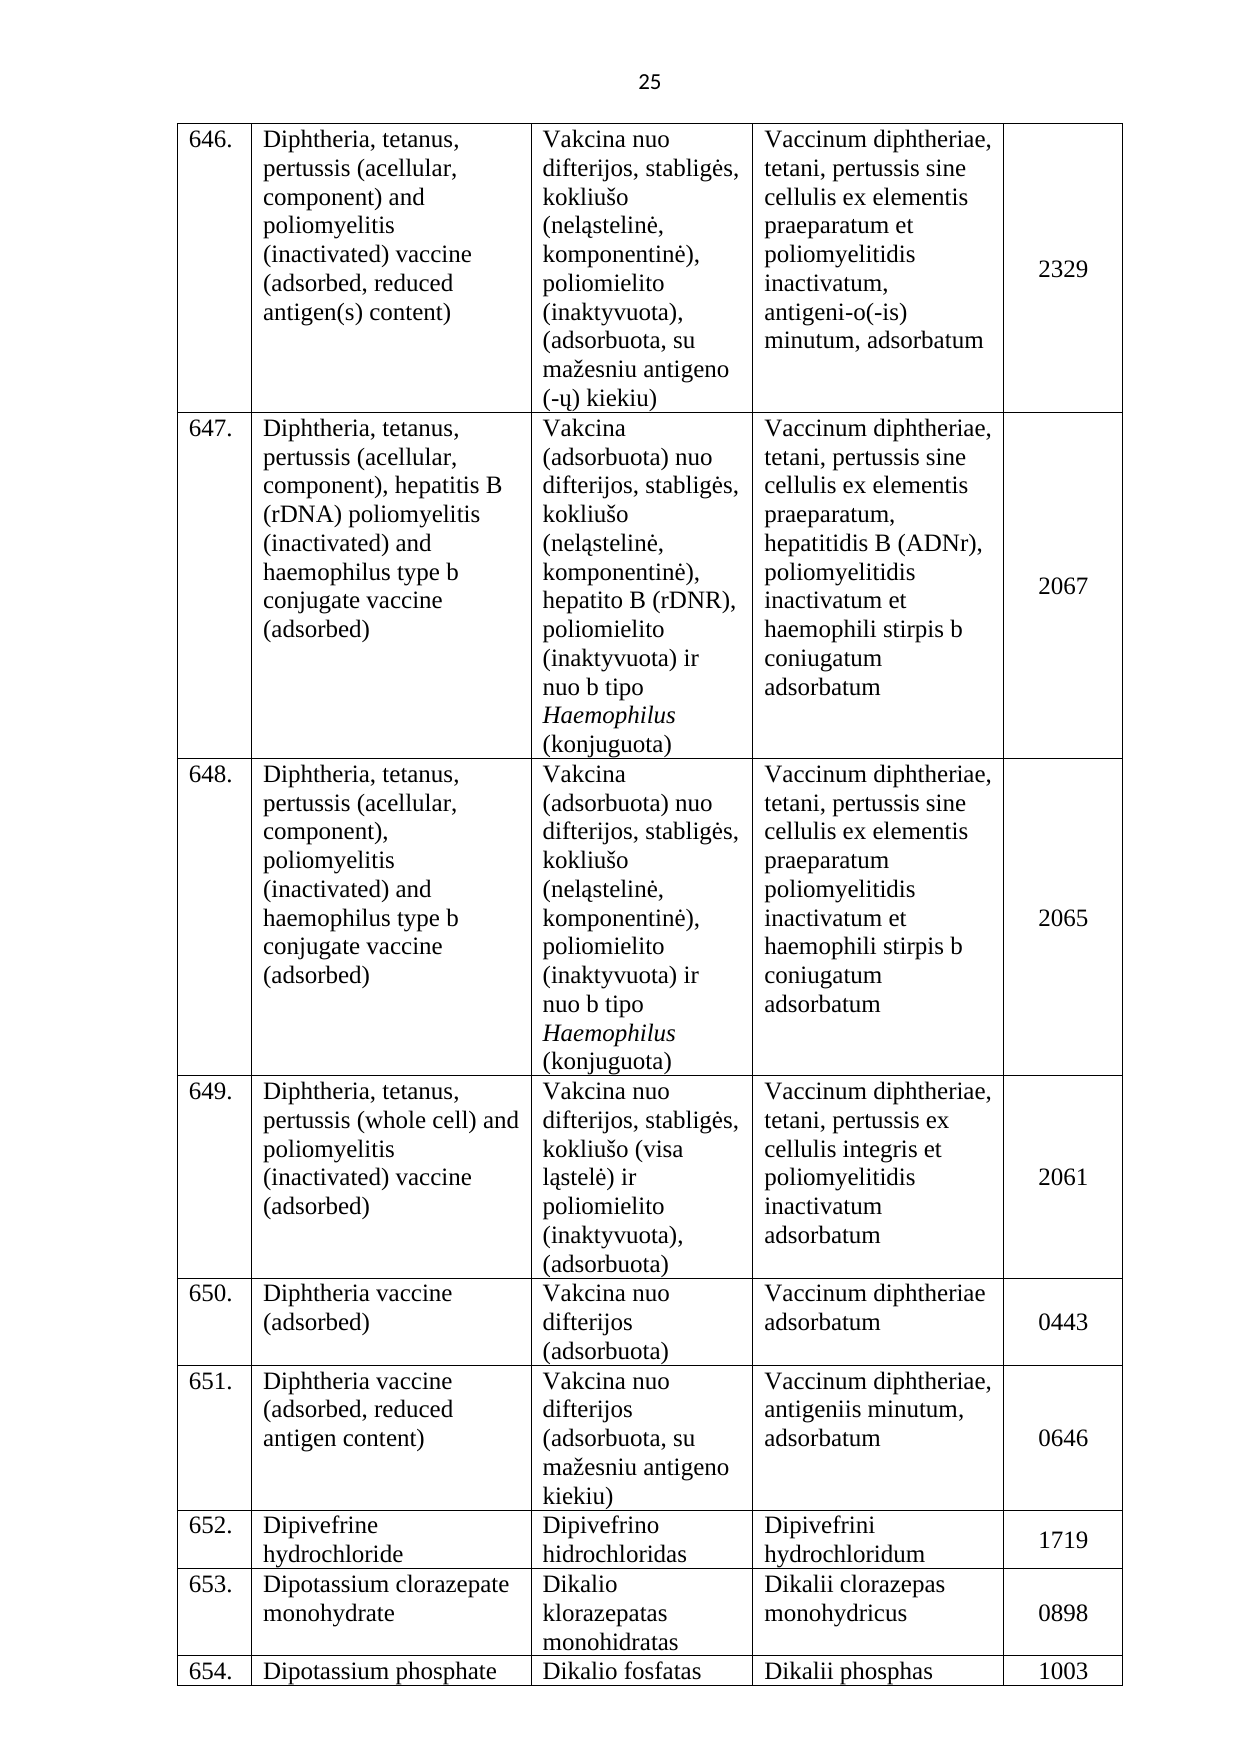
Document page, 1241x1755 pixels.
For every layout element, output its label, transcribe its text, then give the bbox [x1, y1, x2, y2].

table_cell 2065 [1004, 759, 1122, 1075]
table_cell Dikalio klorazepatas monohidratas [532, 1569, 752, 1655]
table_cell 1719 [1004, 1511, 1122, 1568]
table_cell Vakcina nuo difterijos (adsorbuota, su mažesniu antigeno kiekiu) [532, 1366, 752, 1509]
table_cell 0898 [1004, 1569, 1122, 1655]
table_cell 0443 [1004, 1279, 1122, 1365]
table_cell Dipivefrini hydrochloridum [753, 1511, 1003, 1568]
table_cell 647. [178, 413, 251, 758]
table_cell 653. [178, 1569, 251, 1655]
table_cell Diphtheria vaccine (adsorbed) [252, 1279, 531, 1365]
table_cell Vaccinum diphtheriae, tetani, pertussis sine cellulis ex elementis praeparatum poliomyelitidis inactivatum et haemophili stirpis b coniugatum adsorbatum [753, 759, 1003, 1075]
table_cell 646. [178, 124, 251, 412]
table_cell Diphtheria, tetanus, pertussis (acellular, component) and poliomyelitis (inactivated) vaccine (adsorbed, reduced antigen(s) content) [252, 124, 531, 412]
table_cell 650. [178, 1279, 251, 1365]
table_cell Vaccinum diphtheriae, tetani, pertussis ex cellulis integris et poliomyelitidis inactivatum adsorbatum [753, 1076, 1003, 1277]
table_cell Vaccinum diphtheriae adsorbatum [753, 1279, 1003, 1365]
table_cell Vakcina nuo difterijos (adsorbuota) [532, 1279, 752, 1365]
table_cell Dipivefrino hidrochloridas [532, 1511, 752, 1568]
table_cell 648. [178, 759, 251, 1075]
table_cell Vaccinum diphtheriae, tetani, pertussis sine cellulis ex elementis praeparatum, hepatitidis B (ADNr), poliomyelitidis inactivatum et haemophili stirpis b coniugatum adsorbatum [753, 413, 1003, 758]
table_cell Diphtheria vaccine (adsorbed, reduced antigen content) [252, 1366, 531, 1509]
table_cell Vakcina (adsorbuota) nuo difterijos, stabligės, kokliušo (neląstelinė, komponentinė), hepatito B (rDNR), poliomielito (inaktyvuota) ir nuo b tipo Haemophilus (konjuguota) [532, 413, 752, 758]
table_cell Diphtheria, tetanus, pertussis (acellular, component), hepatitis B (rDNA) poliomyelitis (inactivated) and haemophilus type b conjugate vaccine (adsorbed) [252, 413, 531, 758]
table_cell Dikalii phosphas [753, 1656, 1003, 1685]
table_cell 1003 [1004, 1656, 1122, 1685]
table_cell 0646 [1004, 1366, 1122, 1509]
table_cell 654. [178, 1656, 251, 1685]
table_cell Vakcina (adsorbuota) nuo difterijos, stabligės, kokliušo (neląstelinė, komponentinė), poliomielito (inaktyvuota) ir nuo b tipo Haemophilus (konjuguota) [532, 759, 752, 1075]
table_cell 651. [178, 1366, 251, 1509]
table_cell 649. [178, 1076, 251, 1277]
table_cell Dipotassium phosphate [252, 1656, 531, 1685]
table_cell Vakcina nuo difterijos, stabligės, kokliušo (visa ląstelė) ir poliomielito (inaktyvuota), (adsorbuota) [532, 1076, 752, 1277]
table_cell Diphtheria, tetanus, pertussis (whole cell) and poliomyelitis (inactivated) vaccine (adsorbed) [252, 1076, 531, 1277]
table_cell Dikalii clorazepas monohydricus [753, 1569, 1003, 1655]
table_cell Vaccinum diphtheriae, tetani, pertussis sine cellulis ex elementis praeparatum et poliomyelitidis inactivatum, antigeni‑o(-is) minutum, adsorbatum [753, 124, 1003, 412]
table_cell Vakcina nuo difterijos, stabligės, kokliušo (neląstelinė, komponentinė), poliomielito (inaktyvuota), (adsorbuota, su mažesniu antigeno (-ų) kiekiu) [532, 124, 752, 412]
table_cell Dipotassium clorazepate monohydrate [252, 1569, 531, 1655]
table_cell Vaccinum diphtheriae, antigeniis minutum, adsorbatum [753, 1366, 1003, 1509]
table_cell Diphtheria, tetanus, pertussis (acellular, component), poliomyelitis (inactivated) and haemophilus type b conjugate vaccine (adsorbed) [252, 759, 531, 1075]
table_cell Dikalio fosfatas [532, 1656, 752, 1685]
table_cell 2329 [1004, 124, 1122, 412]
table_cell Dipivefrine hydrochloride [252, 1511, 531, 1568]
table_cell 2061 [1004, 1076, 1122, 1277]
table_cell 652. [178, 1511, 251, 1568]
table_cell 2067 [1004, 413, 1122, 758]
